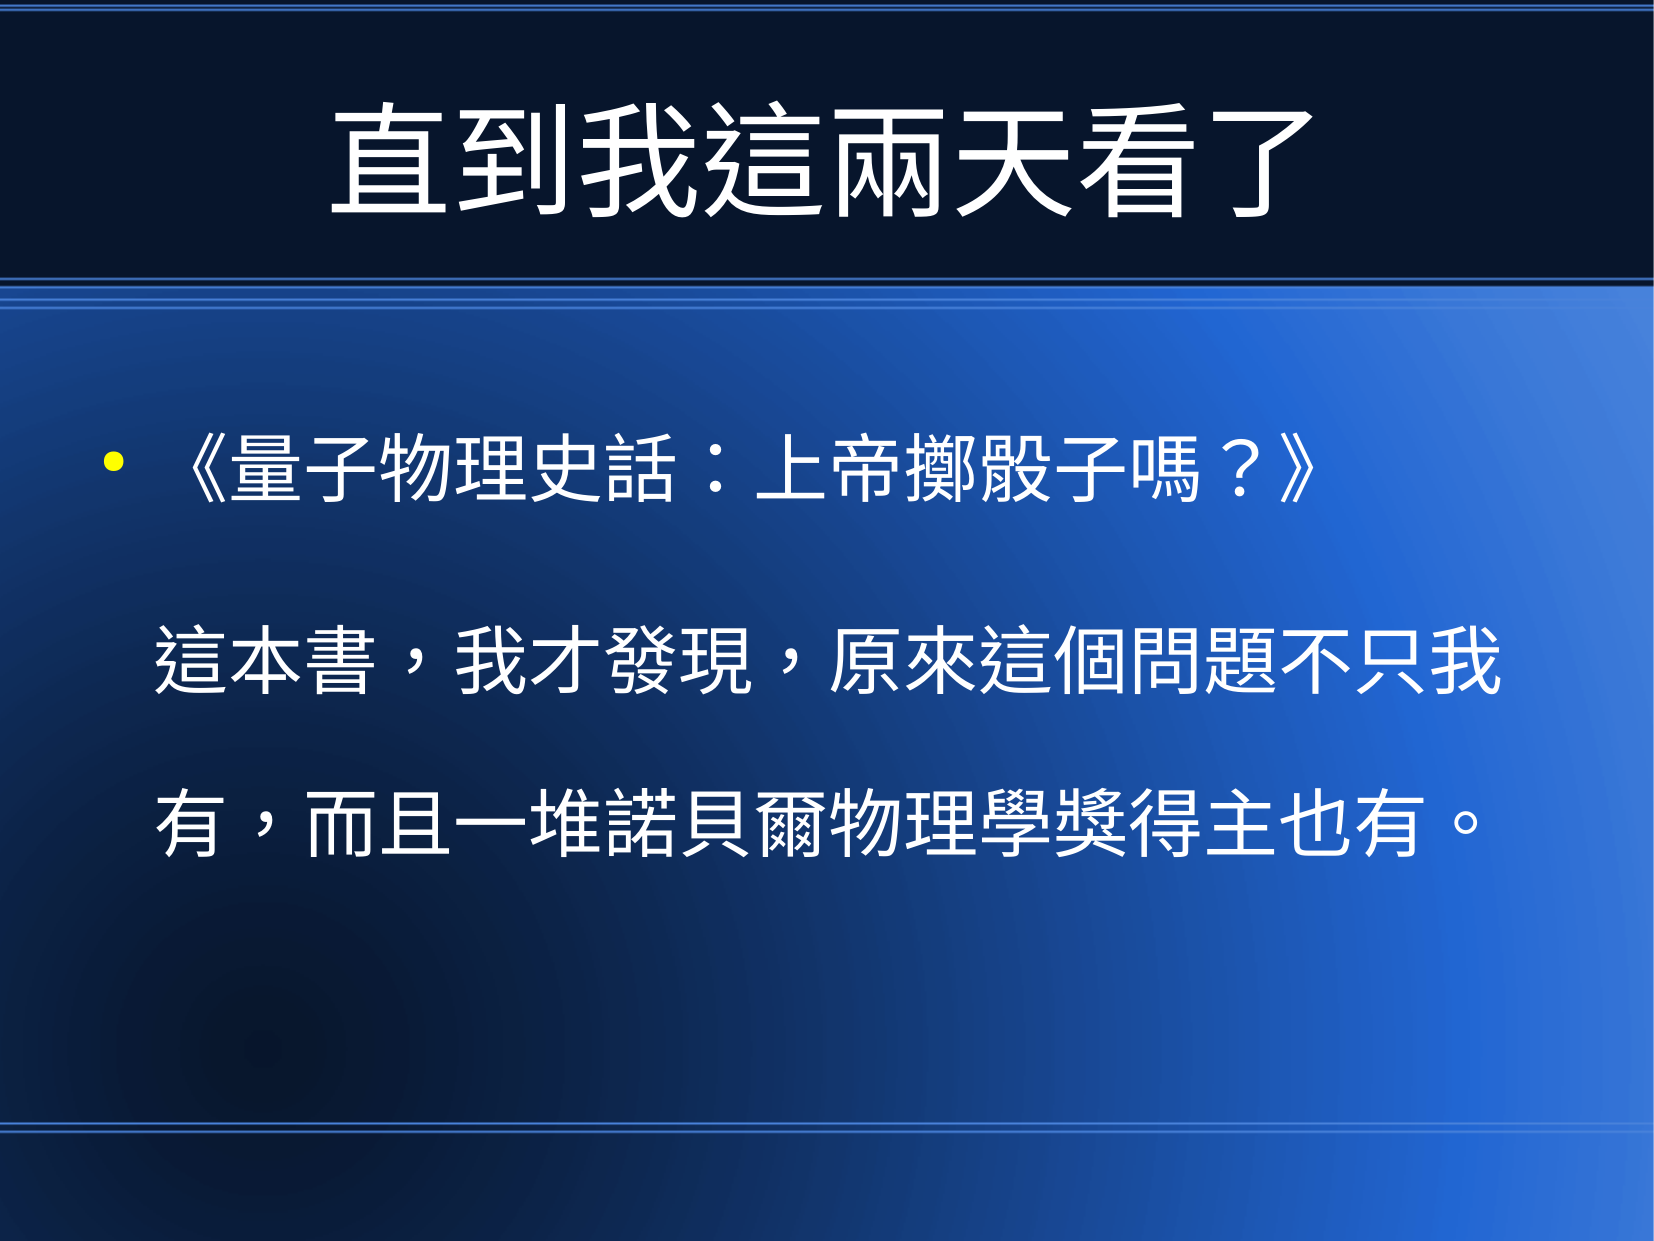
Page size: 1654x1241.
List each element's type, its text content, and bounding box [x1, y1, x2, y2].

title 直到我這兩天看了 [82, 49, 1571, 257]
picture [0, 0, 1654, 1241]
list 《量子物理史話：上帝擲骰子嗎？》 這本書，我才發現，原來這個問題不只我有，而且一堆諾貝爾物理學獎得主也有。 [82, 355, 1571, 1241]
